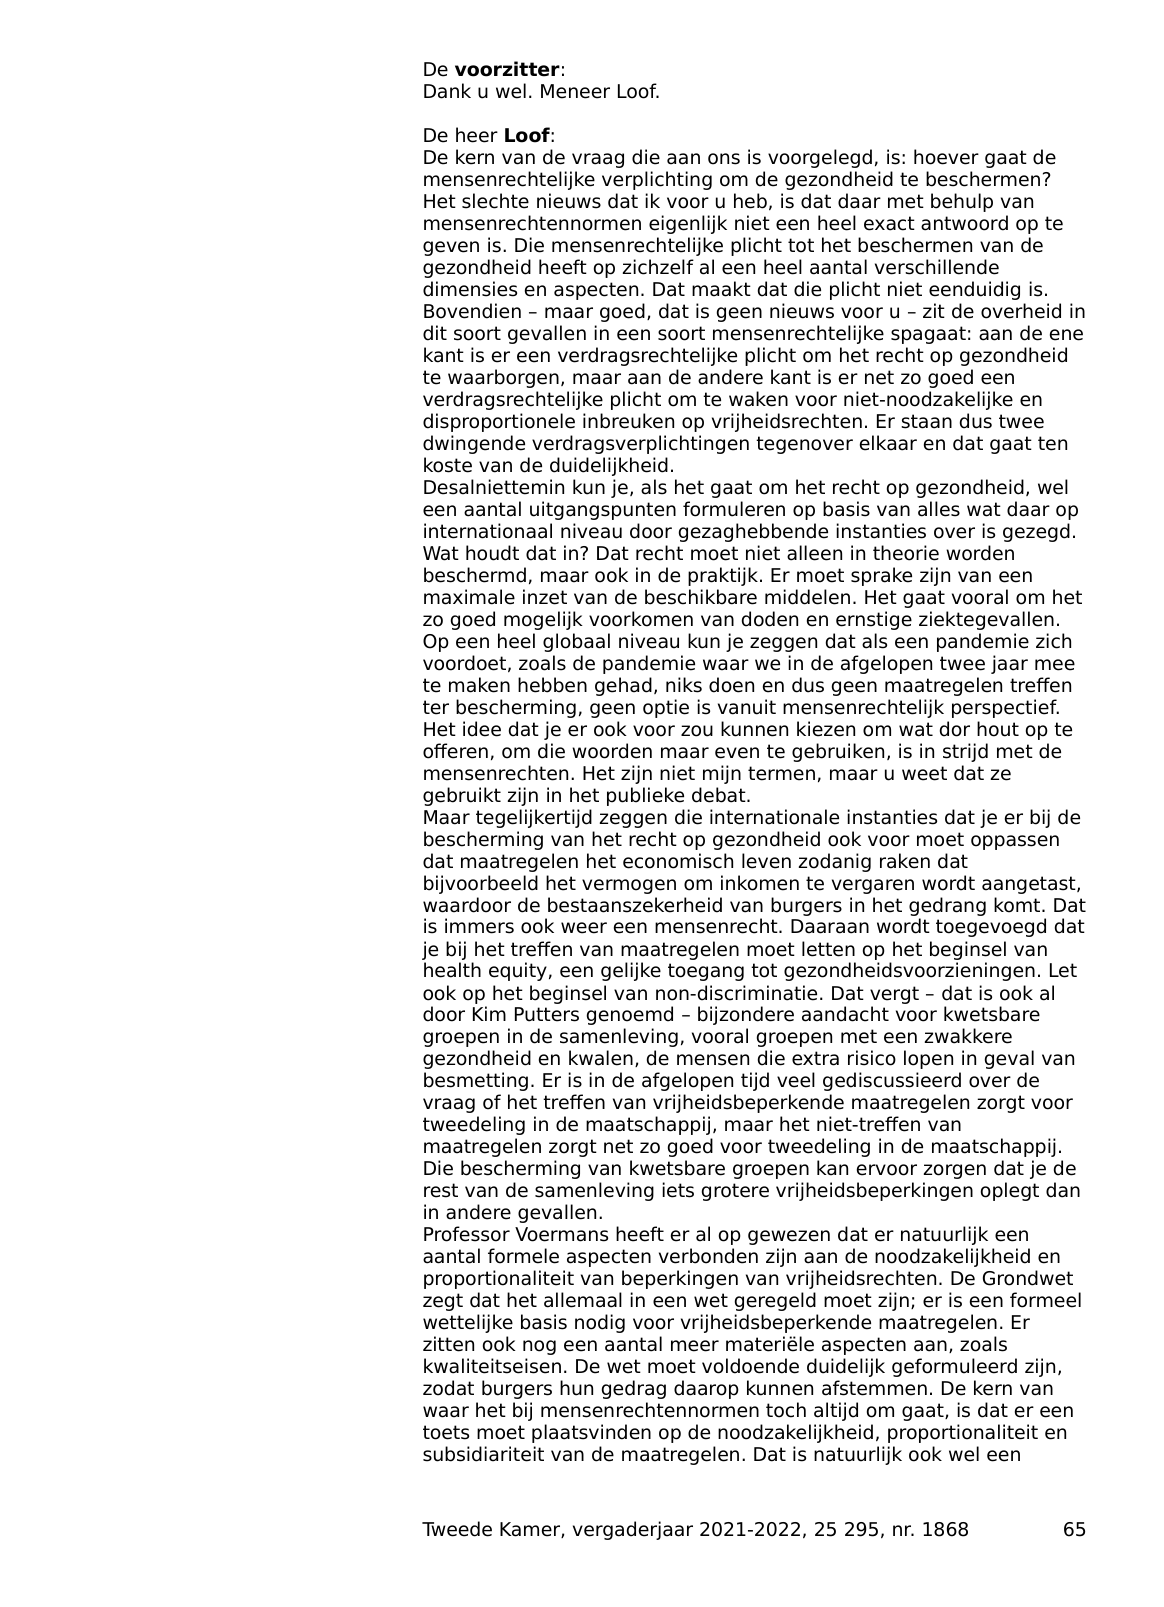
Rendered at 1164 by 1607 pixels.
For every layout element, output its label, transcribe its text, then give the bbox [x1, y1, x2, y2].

text Professor Voermans heeft er al op gewezen dat er natuurlijk een aantal formele aspecten verbonden zijn aan de noodzakelijkheid en proportionaliteit van beperkingen van vrijheidsrechten. De Grondwet zegt dat het allemaal in een wet geregeld moet zijn; er is een formeel wettelijke basis nodig voor vrijheidsbeperkende maatregelen. Er zitten ook nog een aantal meer materiële aspecten aan, zoals kwaliteitseisen. De wet moet voldoende duidelijk geformuleerd zijn, zodat burgers hun gedrag daarop kunnen afstemmen. De kern van waar het bij mensenrechtennormen toch altijd om gaat, is dat er een toets moet plaatsvinden op de noodzakelijkheid, proportionaliteit en subsidiariteit van de maatregelen. Dat is natuurlijk ook wel een [422, 1224, 1087, 1466]
text Maar tegelijkertijd zeggen die internationale instanties dat je er bij de bescherming van het recht op gezondheid ook voor moet oppassen dat maatregelen het economisch leven zodanig raken dat bijvoorbeeld het vermogen om inkomen te vergaren wordt aangetast, waardoor de bestaanszekerheid van burgers in het gedrang komt. Dat is immers ook weer een mensenrecht. Daaraan wordt toegevoegd dat je bij het treffen van maatregelen moet letten op het beginsel van health equity, een gelijke toegang tot gezondheidsvoorzieningen. Let ook op het beginsel van non-discriminatie. Dat vergt – dat is ook al door Kim Putters genoemd – bijzondere aandacht voor kwetsbare groepen in de samenleving, vooral groepen met een zwakkere gezondheid en kwalen, de mensen die extra risico lopen in geval van besmetting. Er is in de afgelopen tijd veel gediscussieerd over de vraag of het treffen van vrijheidsbeperkende maatregelen zorgt voor tweedeling in de maatschappij, maar het niet-treffen van maatregelen zorgt net zo goed voor tweedeling in de maatschappij. Die bescherming van kwetsbare groepen kan ervoor zorgen dat je de rest van de samenleving iets grotere vrijheidsbeperkingen oplegt dan in andere gevallen. [422, 807, 1087, 1224]
text De kern van de vraag die aan ons is voorgelegd, is: hoever gaat de mensenrechtelijke verplichting om de gezondheid te beschermen? Het slechte nieuws dat ik voor u heb, is dat daar met behulp van mensenrechtennormen eigenlijk niet een heel exact antwoord op te geven is. Die mensenrechtelijke plicht tot het beschermen van de gezondheid heeft op zichzelf al een heel aantal verschillende dimensies en aspecten. Dat maakt dat die plicht niet eenduidig is. Bovendien – maar goed, dat is geen nieuws voor u – zit de overheid in dit soort gevallen in een soort mensenrechtelijke spagaat: aan de ene kant is er een verdragsrechtelijke plicht om het recht op gezondheid te waarborgen, maar aan de andere kant is er net zo goed een verdragsrechtelijke plicht om te waken voor niet-noodzakelijke en disproportionele inbreuken op vrijheidsrechten. Er staan dus twee dwingende verdragsverplichtingen tegenover elkaar en dat gaat ten koste van de duidelijkheid. [422, 147, 1087, 477]
text Dank u wel. Meneer Loof. [422, 81, 1087, 103]
text De voorzitter: [422, 59, 1087, 81]
text Desalniettemin kun je, als het gaat om het recht op gezondheid, wel een aantal uitgangspunten formuleren op basis van alles wat daar op internationaal niveau door gezaghebbende instanties over is gezegd. Wat houdt dat in? Dat recht moet niet alleen in theorie worden beschermd, maar ook in de praktijk. Er moet sprake zijn van een maximale inzet van de beschikbare middelen. Het gaat vooral om het zo goed mogelijk voorkomen van doden en ernstige ziektegevallen. Op een heel globaal niveau kun je zeggen dat als een pandemie zich voordoet, zoals de pandemie waar we in de afgelopen twee jaar mee te maken hebben gehad, niks doen en dus geen maatregelen treffen ter bescherming, geen optie is vanuit mensenrechtelijk perspectief. Het idee dat je er ook voor zou kunnen kiezen om wat dor hout op te offeren, om die woorden maar even te gebruiken, is in strijd met de mensenrechten. Het zijn niet mijn termen, maar u weet dat ze gebruikt zijn in het publieke debat. [422, 477, 1087, 807]
text De heer Loof: [422, 125, 1087, 147]
